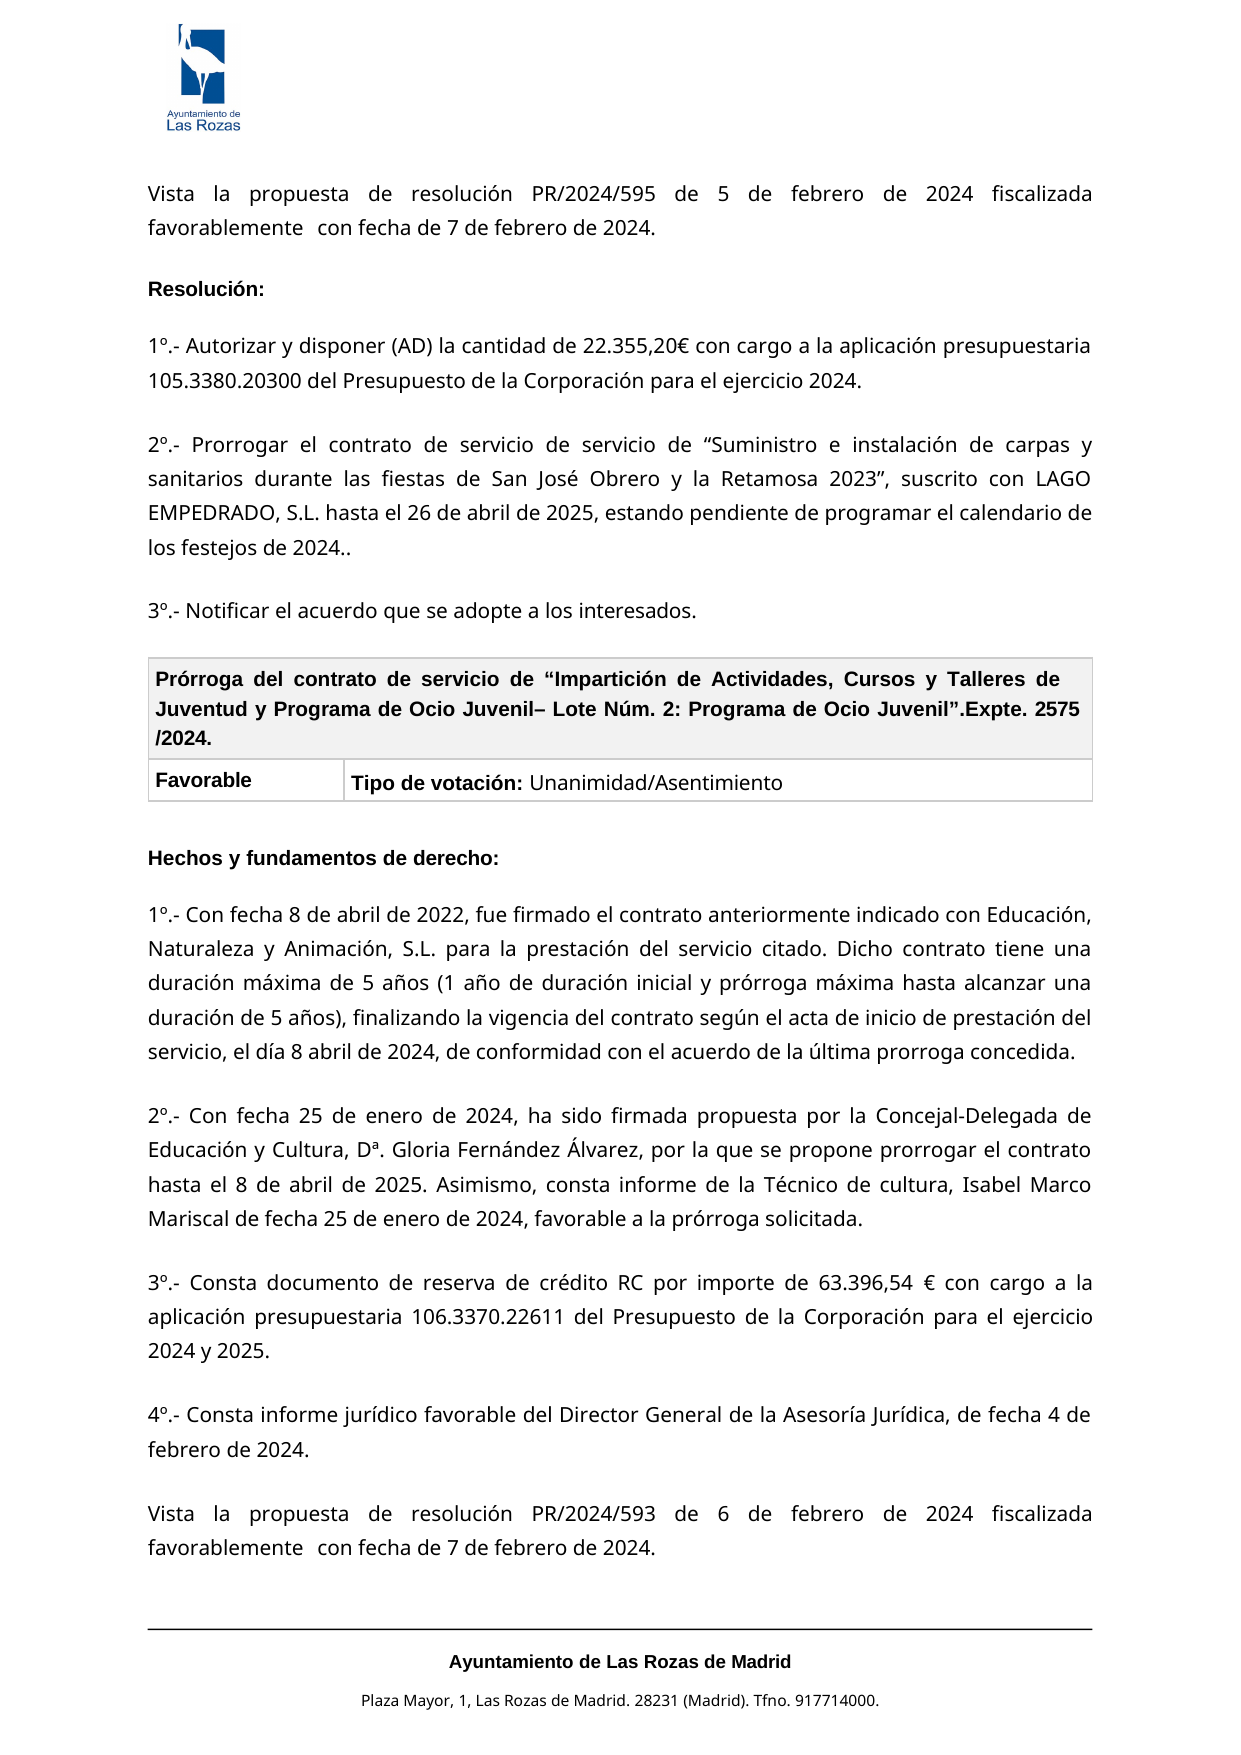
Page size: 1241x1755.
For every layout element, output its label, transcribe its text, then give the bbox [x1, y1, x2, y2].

text Vista la propuesta de resolución PR/2024/593 de 6 de febrero de 2024 fiscalizada favorablemente con fecha de 7 de febrero de 2024. [148, 1499, 1093, 1562]
table_cell Favorable [149, 760, 343, 800]
text 3º.- Consta documento de reserva de crédito RC por importe de 63.396,54 € con cargo a la aplicación presupuestaria 106.3370.22611 del Presupuesto de la Corporación para el ejercicio 2024 y 2025. [148, 1268, 1093, 1365]
table_cell Tipo de votación: Unanimidad/Asentimiento [345, 760, 1092, 800]
table_header Prórroga del contrato de servicio de “Impartición de Actividades, Cursos y Talleres de Juventud y Programa de Ocio Juvenil– Lote Núm. 2: Programa de Ocio Juvenil”.Expte. 2575 /2024. [149, 659, 1092, 758]
subtitle Resolución: [148, 277, 1143, 301]
text 3º.- Notificar el acuerdo que se adopte a los interesados. [148, 597, 1143, 625]
text 4º.- Consta informe jurídico favorable del Director General de la Asesoría Jurídica, de fecha 4 de febrero de 2024. [148, 1401, 1093, 1463]
text Vista la propuesta de resolución PR/2024/595 de 5 de febrero de 2024 fiscalizada favorablemente con fecha de 7 de febrero de 2024. [148, 179, 1093, 242]
text 2º.- Con fecha 25 de enero de 2024, ha sido firmada propuesta por la Concejal-Delegada de Educación y Cultura, Dª. Gloria Fernández Álvarez, por la que se propone prorrogar el contrato hasta el 8 de abril de 2025. Asimismo, consta informe de la Técnico de cultura, Isabel Marco Mariscal de fecha 25 de enero de 2024, favorable a la prórroga solicitada. [148, 1101, 1093, 1232]
text 1º.- Autorizar y disponer (AD) la cantidad de 22.355,20€ con cargo a la aplicación presupuestaria 105.3380.20300 del Presupuesto de la Corporación para el ejercicio 2024. [148, 332, 1093, 394]
text 1º.- Con fecha 8 de abril de 2022, fue firmado el contrato anteriormente indicado con Educación, Naturaleza y Animación, S.L. para la prestación del servicio citado. Dicho contrato tiene una duración máxima de 5 años (1 año de duración inicial y prórroga máxima hasta alcanzar una duración de 5 años), finalizando la vigencia del contrato según el acta de inicio de prestación del servicio, el día 8 abril de 2024, de conformidad con el acuerdo de la última prorroga concedida. [148, 900, 1093, 1066]
text 2º.- Prorrogar el contrato de servicio de servicio de “Suministro e instalación de carpas y sanitarios durante las fiestas de San José Obrero y la Retamosa 2023”, suscrito con LAGO EMPEDRADO, S.L. hasta el 26 de abril de 2025, estando pendiente de programar el calendario de los festejos de 2024.. [148, 430, 1093, 561]
subtitle Hechos y fundamentos de derecho: [148, 845, 1143, 869]
